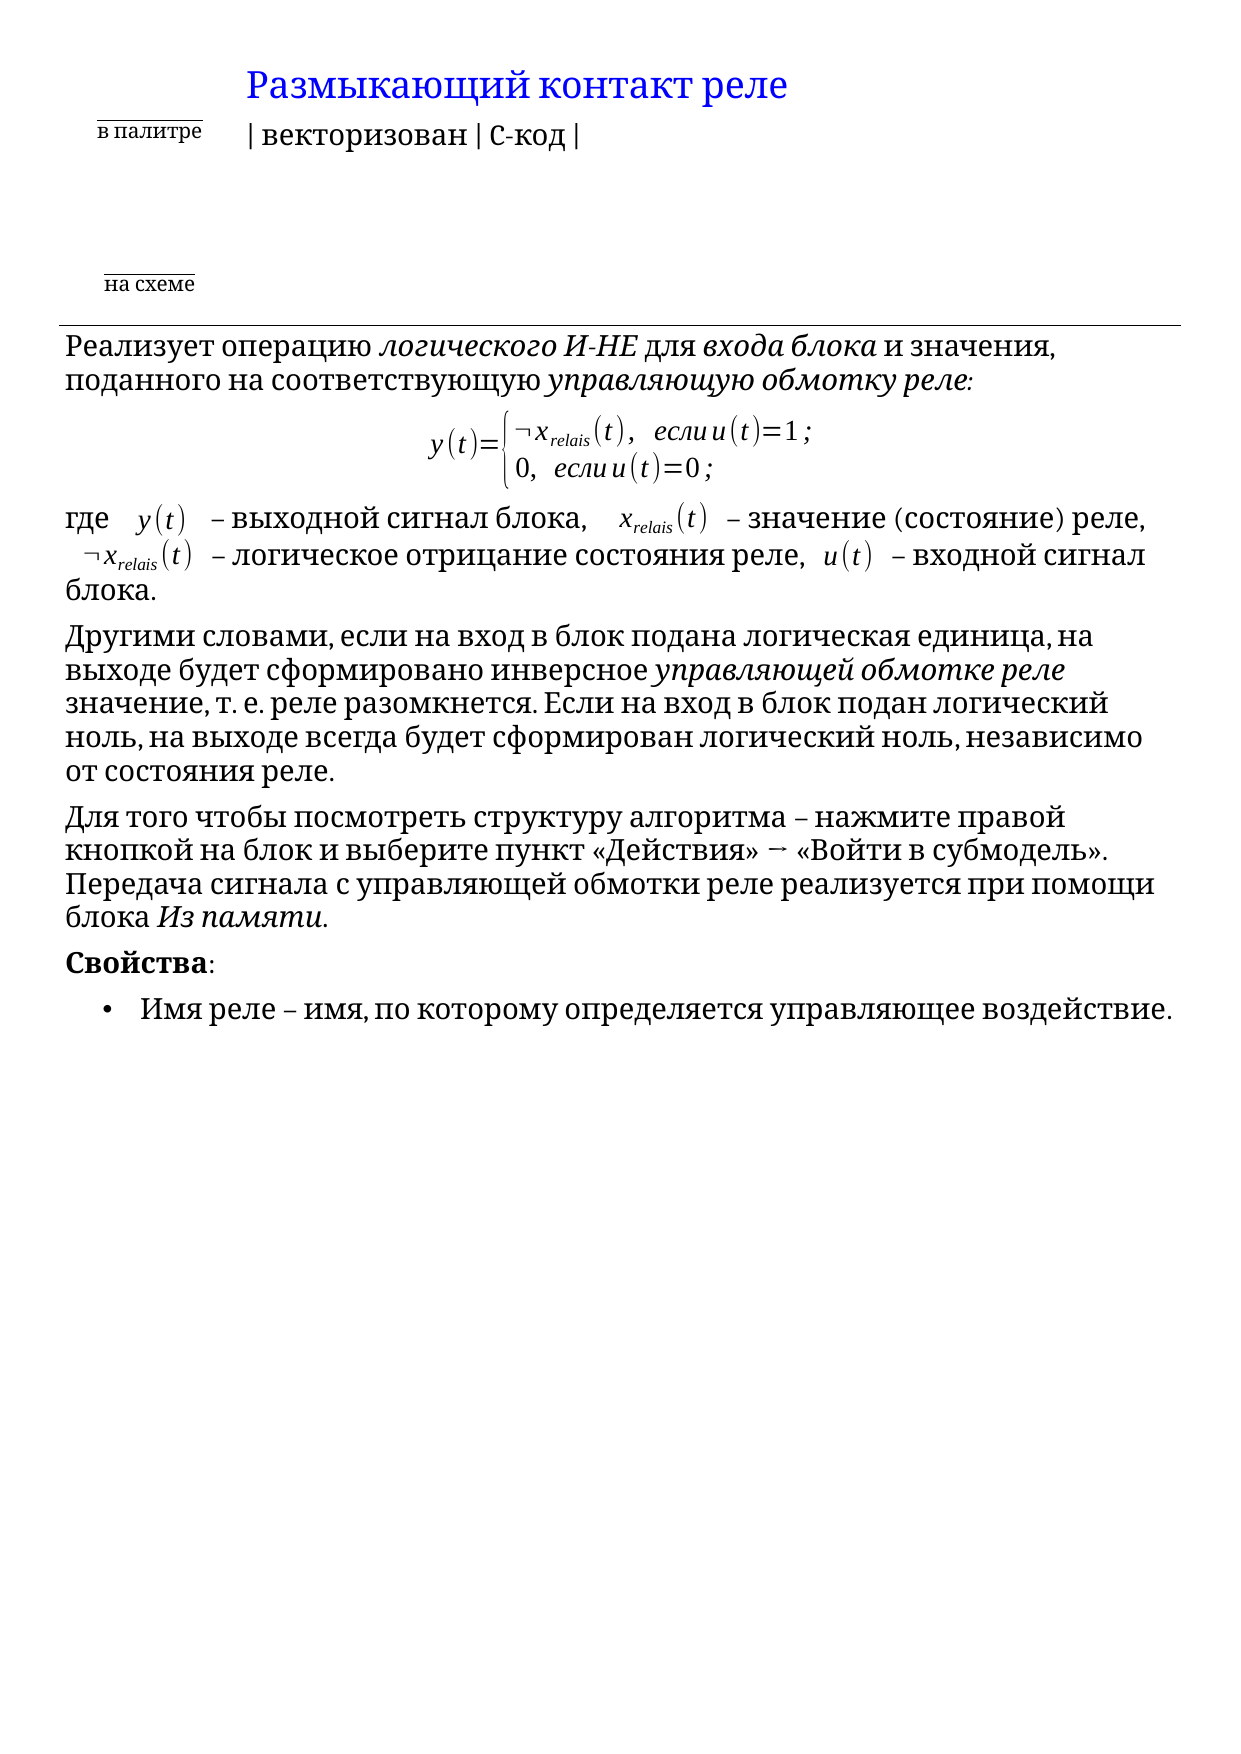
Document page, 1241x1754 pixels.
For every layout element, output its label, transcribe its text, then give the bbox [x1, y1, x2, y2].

table_cell в палитре [59, 114, 240, 171]
table_cell [240, 171, 1181, 267]
table_cell | векторизован | C-код | [240, 114, 1181, 171]
table_cell на схеме [59, 267, 240, 324]
table_cell [59, 171, 240, 267]
table_header Размыкающий контакт реле [240, 59, 1181, 114]
table_cell Реализует операцию логического И-НЕ для входа блока и значения, поданного на соответствующую управляющую обмотку реле: где – выходной сигнал блока, – значение (состояние) реле, – логическое отрицание состояния реле,– входной сигнал блока. Другими словами, если на вход в блок подана логическая единица, на выходе будет сформировано инверсное управляющей обмотке реле значение, т. е. реле разомкнется. Если на вход в блок подан логический ноль, на выходе всегда будет сформирован логический ноль, независимо от состояния реле. Для того чтобы посмотреть структуру алгоритма – нажмите правой кнопкой на блок и выберите пункт «Действия» → «Войти в субмодель». Передача сигнала с управляющей обмотки реле реализуется при помощи блока Из памяти. Свойства: Имя реле – имя, по которому определяется управляющее воздействие. [59, 326, 1181, 1045]
table_cell [240, 267, 1181, 324]
table_header [59, 59, 240, 114]
